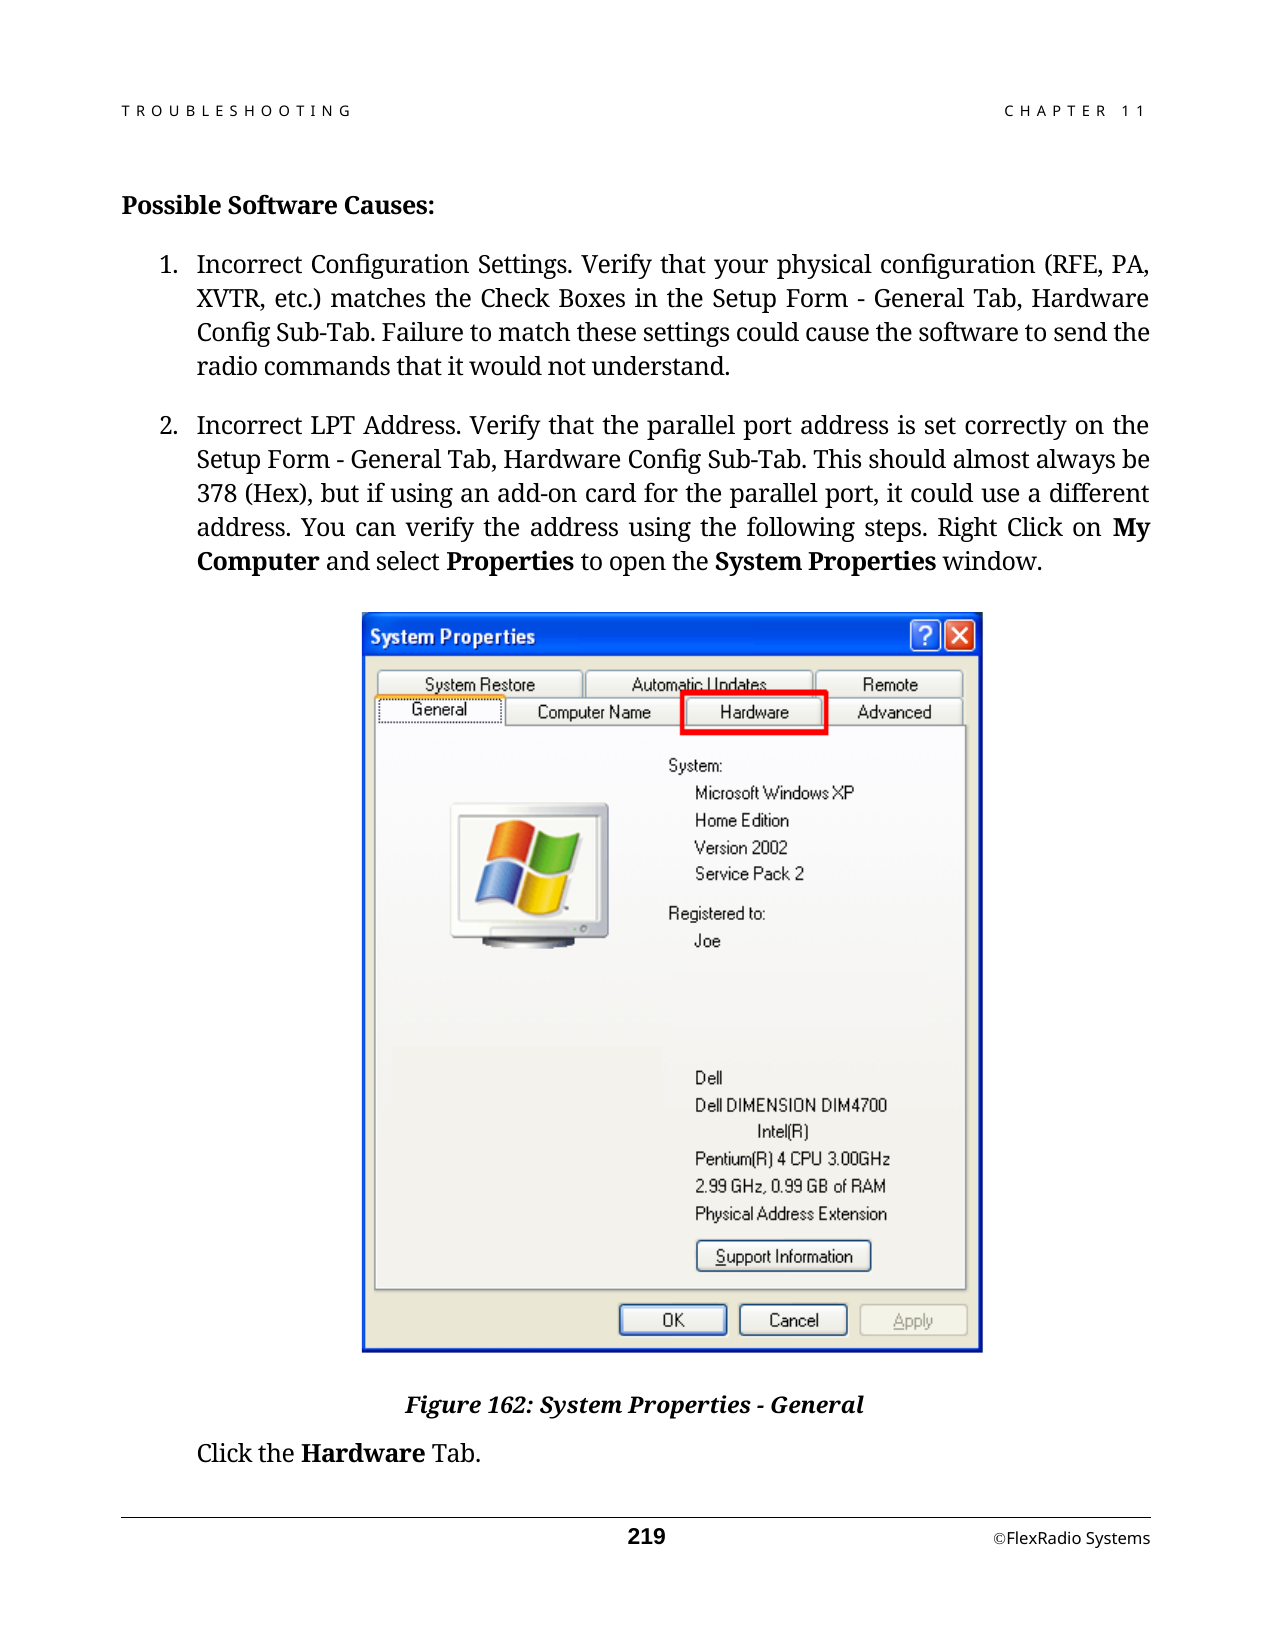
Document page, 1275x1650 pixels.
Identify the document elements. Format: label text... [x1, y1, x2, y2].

list Incorrect LPT Address. Verify that the parallel port address is set correctly on the Setup Form - General Tab, Hardware Config Sub-Tab. This should almost always be 378 (Hex), but if using an add-on card for the parallel port, it could use a different address. You can verify the address using the following steps. Right Click on My Computer and select Properties to open the System Properties window. [159, 408, 1151, 578]
text Figure 162: System Properties - General [121, 1389, 1151, 1421]
text Click the Hardware Tab. [196, 1436, 1151, 1470]
list Incorrect Configuration Settings. Verify that your physical configuration (RFE, PA, XVTR, etc.) matches the Check Boxes in the Setup Form - General Tab, Hardware Config Sub-Tab. Failure to match these settings could cause the software to send the radio commands that it would not understand. [159, 247, 1151, 383]
picture [361, 612, 986, 1356]
text Possible Software Causes: [121, 187, 1151, 222]
